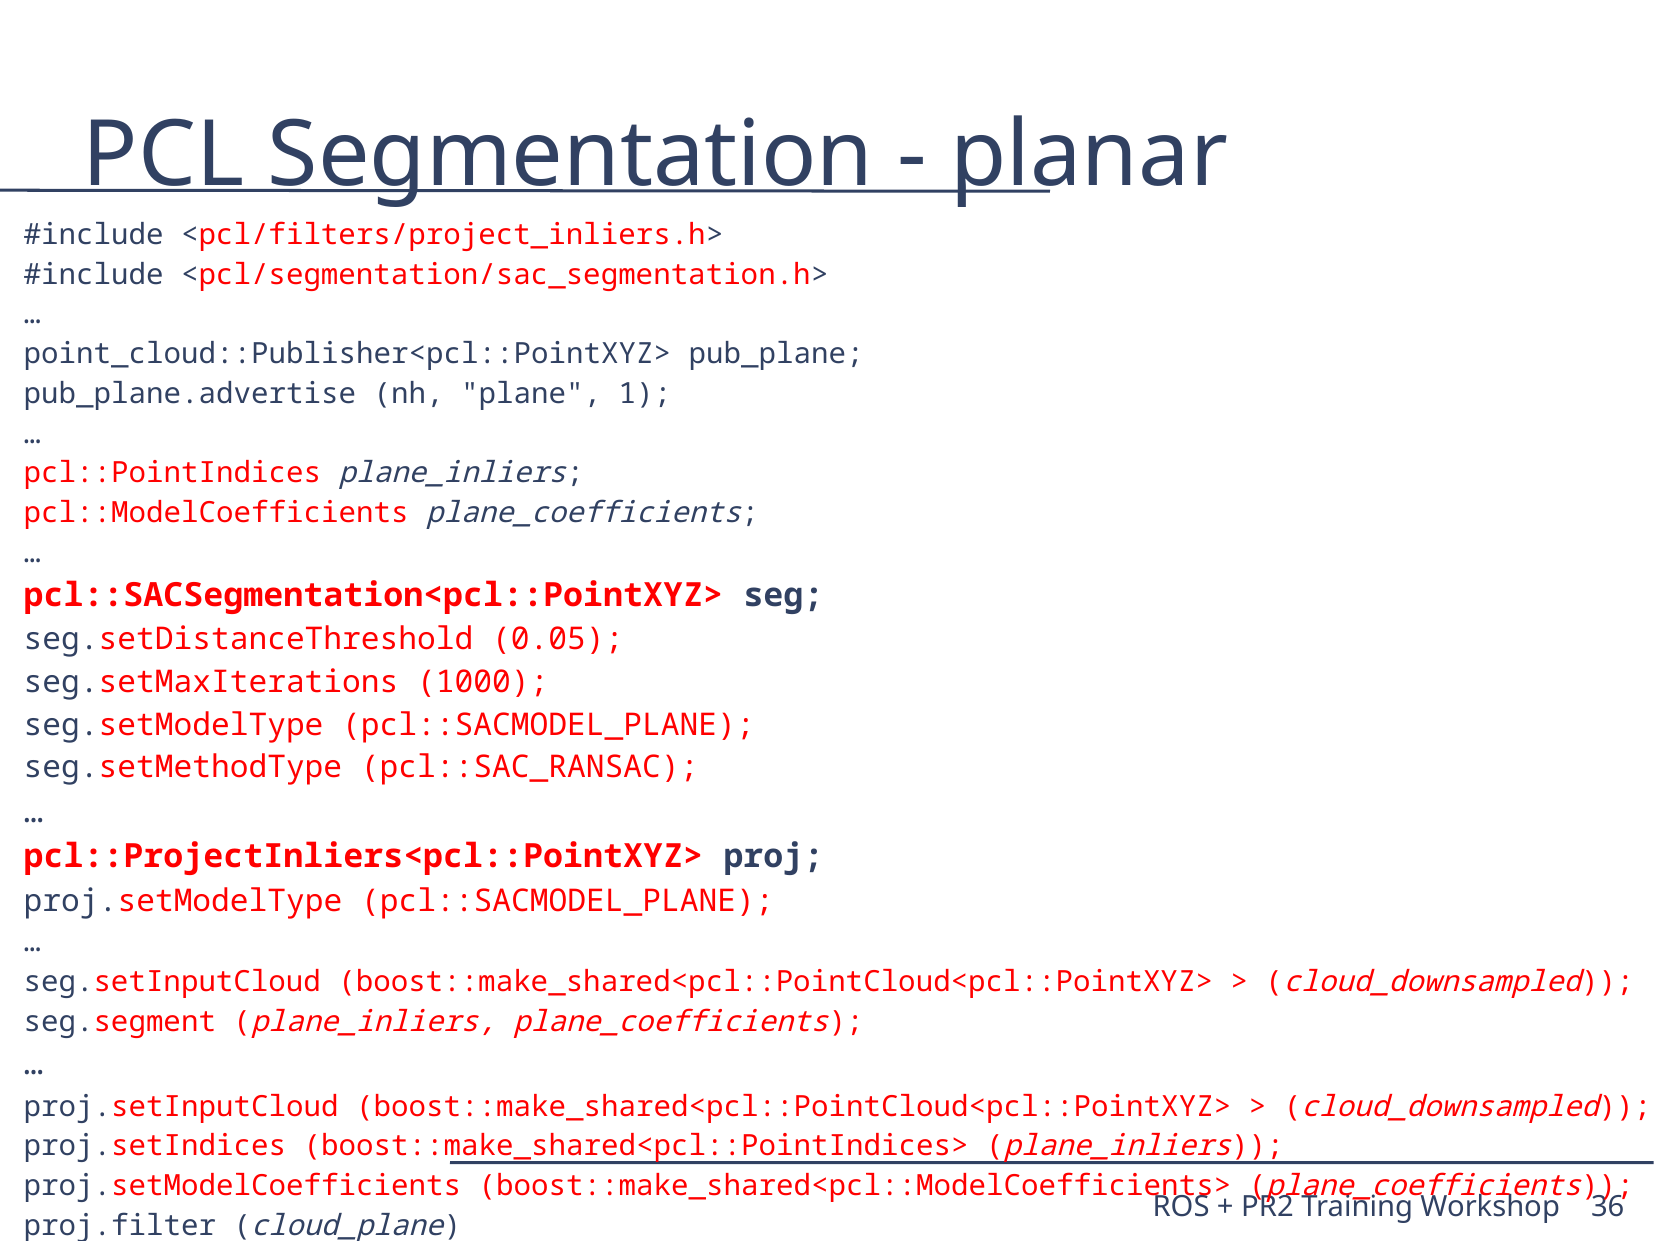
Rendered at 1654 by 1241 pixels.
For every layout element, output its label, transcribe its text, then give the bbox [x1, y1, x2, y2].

list #include <pcl/filters/project_inliers.h> #include <pcl/segmentation/sac_segmentation.h> … point_cloud::Publisher<pcl::PointXYZ> pub_plane; pub_plane.advertise (nh, "plane", 1); … pcl::PointIndices plane_inliers; pcl::ModelCoefficients plane_coefficients; … pcl::SACSegmentation<pcl::PointXYZ> seg; seg.setDistanceThreshold (0.05); seg.setMaxIterations (1000); seg.setModelType (pcl::SACMODEL_PLANE); seg.setMethodType (pcl::SAC_RANSAC); … pcl::ProjectInliers<pcl::PointXYZ> proj; proj.setModelType (pcl::SACMODEL_PLANE); … seg.setInputCloud (boost::make_shared<pcl::PointCloud<pcl::PointXYZ> > (cloud_downsampled)); seg.segment (plane_inliers, plane_coefficients); … proj.setInputCloud (boost::make_shared<pcl::PointCloud<pcl::PointXYZ> > (cloud_downsampled)); proj.setIndices (boost::make_shared<pcl::PointIndices> (plane_inliers)); proj.setModelCoefficients (boost::make_shared<pcl::ModelCoefficients> (plane_coefficients)); proj.filter (cloud_plane) … pub_plane.publish (cloud_plane); [5, 213, 1654, 1163]
title PCL Segmentation - planar [82, 75, 1571, 213]
